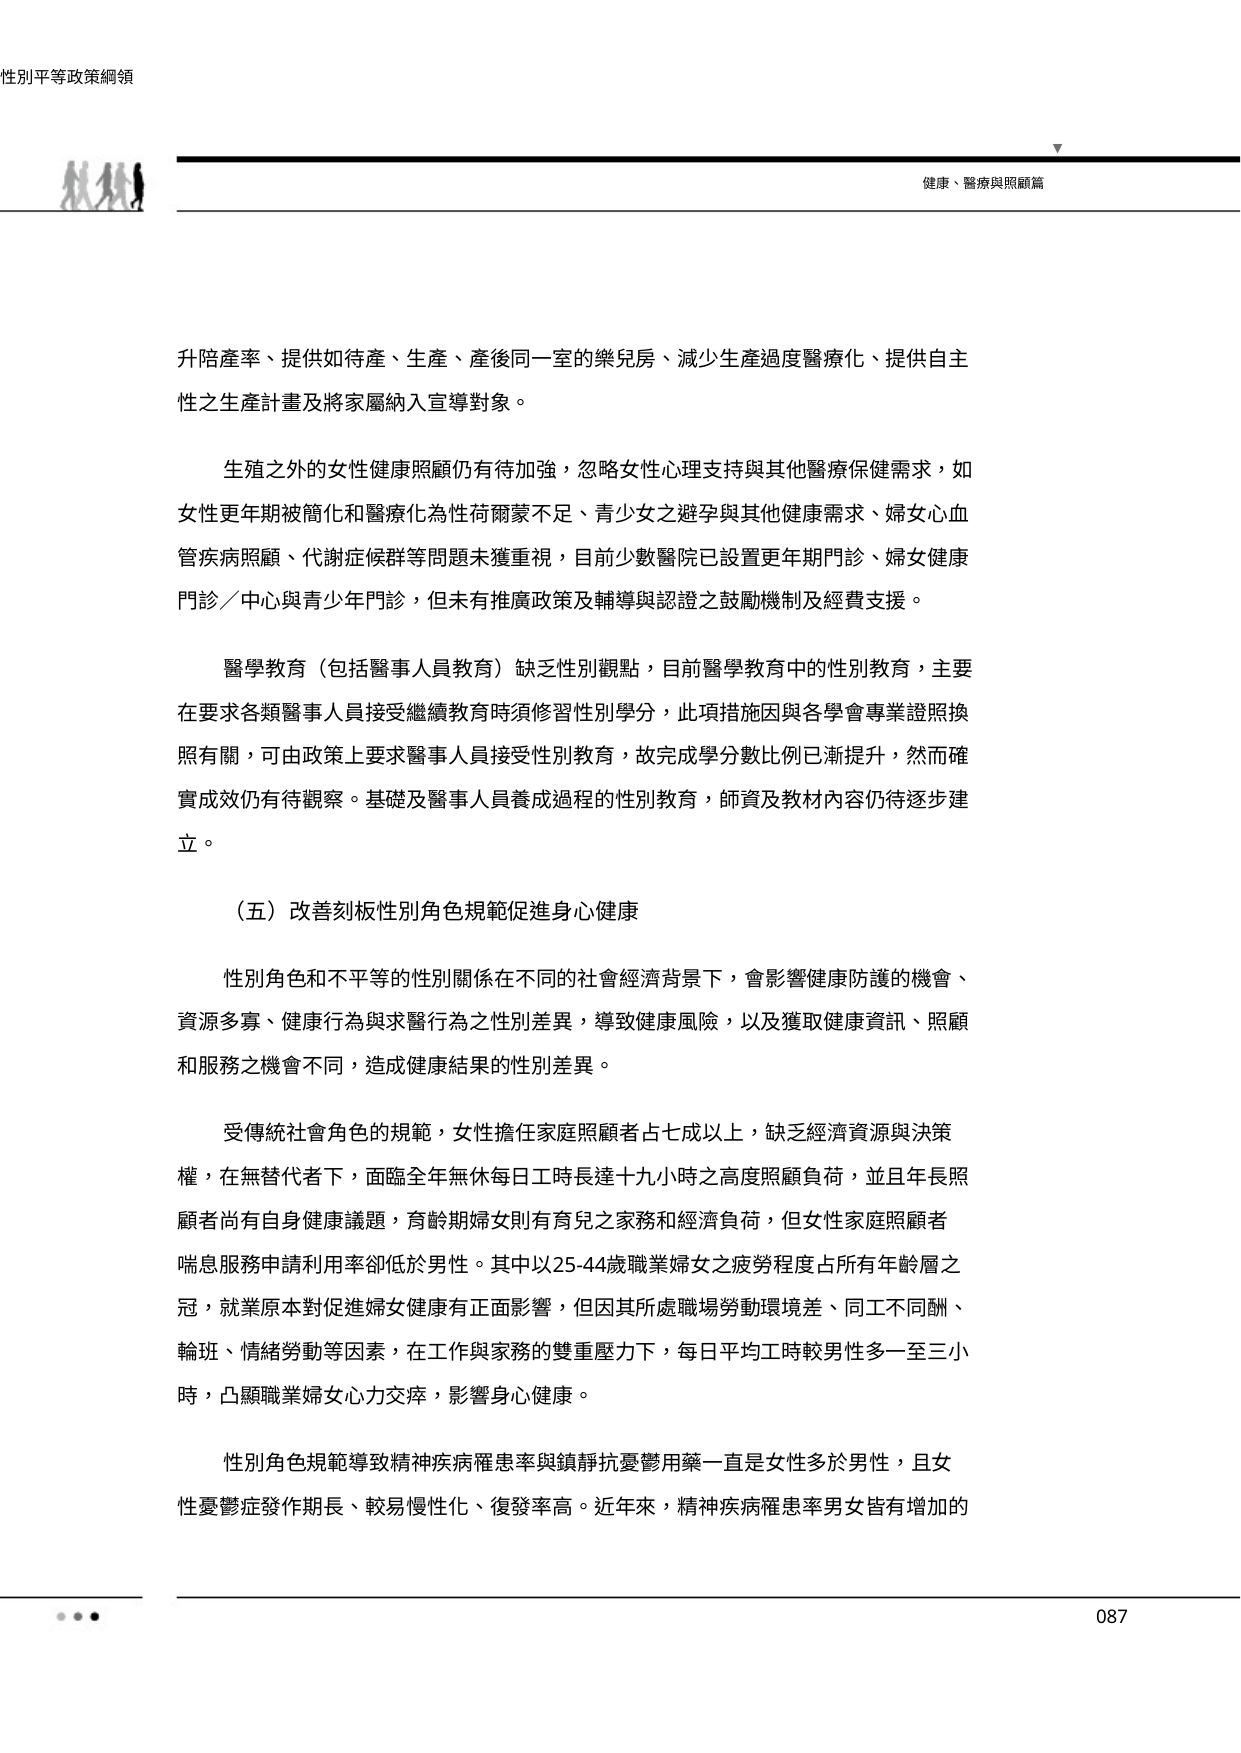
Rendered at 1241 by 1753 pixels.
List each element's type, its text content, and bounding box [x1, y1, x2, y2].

text 資源多寡、健康行為與求醫行為之性別差異，導致健康風險，以及獲取健康資訊、照顧 [177, 1006, 1137, 1036]
text （五）改善刻板性別角色規範促進身心健康 [223, 894, 760, 926]
text 性之生產計畫及將家屬納入宣導對象。 [177, 386, 644, 416]
text 和服務之機會不同，造成健康結果的性別差異。 [177, 1049, 736, 1079]
text 在要求各類醫事人員接受繼續教育時須修習性別學分，此項措施因與各學會專業證照換 [177, 696, 1137, 726]
text 健康、醫療與照顧篇 [922, 172, 1138, 192]
text 喘息服務申請利用率卻低於男性。其中以25-44歲職業婦女之疲勞程度占所有年齡層之 [177, 1248, 1138, 1278]
text 照有關，可由政策上要求醫事人員接受性別教育，故完成學分數比例已漸提升，然而確 [177, 739, 1137, 770]
text 門診／中心與青少年門診，但未有推廣政策及輔導與認證之鼓勵機制及經費支援。 [177, 585, 1081, 615]
text 醫學教育（包括醫事人員教育）缺乏性別觀點，目前醫學教育中的性別教育，主要 [223, 652, 1138, 682]
text 性別角色和不平等的性別關係在不同的社會經濟背景下，會影響健康防護的機會、 [223, 962, 1138, 992]
text 冠，就業原本對促進婦女健康有正面影響，但因其所處職場勞動環境差、同工不同酬、 [177, 1292, 1137, 1322]
text 性憂鬱症發作期長、較易慢性化、復發率高。近年來，精神疾病罹患率男女皆有增加的 [177, 1490, 1137, 1520]
text 生殖之外的女性健康照顧仍有待加強，忽略女性心理支持與其他醫療保健需求，如 [223, 453, 1138, 484]
text 087 [1096, 1603, 1202, 1629]
text 輪班、情緒勞動等因素，在工作與家務的雙重壓力下，每日平均工時較男性多一至三小 [177, 1335, 1137, 1366]
text 管疾病照顧、代謝症候群等問題未獲重視，目前少數醫院已設置更年期門診、婦女健康 [177, 541, 1137, 571]
text 立。 [177, 827, 299, 857]
text 時，凸顯職業婦女心力交瘁，影響身心健康。 [177, 1379, 713, 1409]
text 性別角色規範導致精神疾病罹患率與鎮靜抗憂鬱用藥一直是女性多於男性，且女 [223, 1446, 1138, 1477]
text ▼ [1053, 139, 1142, 156]
text 受傳統社會角色的規範，女性擔任家庭照顧者占七成以上，缺乏經濟資源與決策 [223, 1117, 1138, 1147]
text 顧者尚有自身健康議題，育齡期婦女則有育兒之家務和經濟負荷，但女性家庭照顧者 [177, 1204, 1138, 1234]
text 權，在無替代者下，面臨全年無休每日工時長達十九小時之高度照顧負荷，並且年長照 [177, 1160, 1137, 1191]
text 女性更年期被簡化和醫療化為性荷爾蒙不足、青少女之避孕與其他健康需求、婦女心血 [177, 497, 1137, 527]
text 實成效仍有待觀察。基礎及醫事人員養成過程的性別教育，師資及教材內容仍待逐步建 [177, 783, 1137, 813]
text 升陪產率、提供如待產、生產、產後同一室的樂兒房、減少生產過度醫療化、提供自主 [177, 342, 1137, 373]
